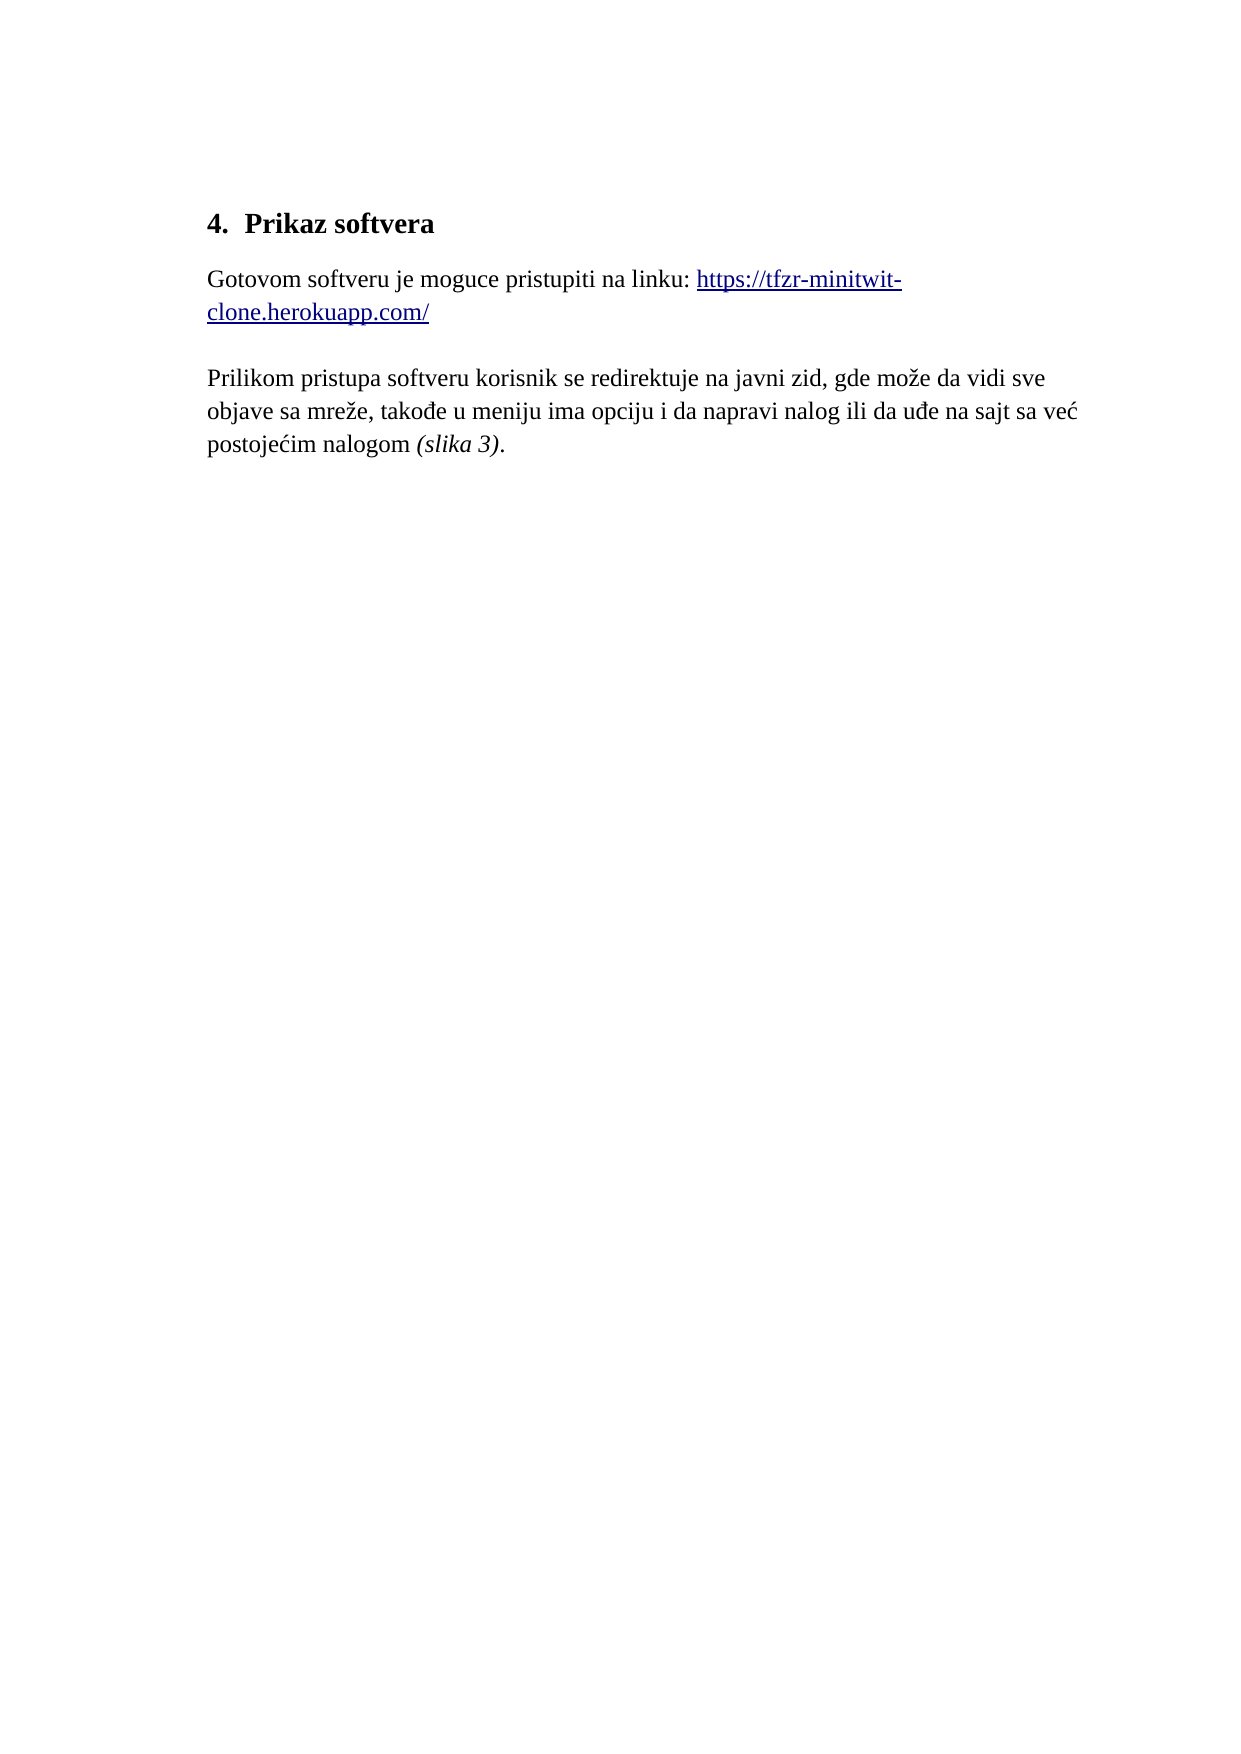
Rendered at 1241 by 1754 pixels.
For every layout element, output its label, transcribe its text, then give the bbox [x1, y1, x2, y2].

text Gotovom softveru je moguce pristupiti na linku: https://tfzr-minitwit-clone.herokuapp.com/ [207, 264, 1092, 326]
text Prilikom pristupa softveru korisnik se redirektuje na javni zid, gde može da vidi sve objave sa mreže, takođe u meniju ima opciju i da napravi nalog ili da uđe na sajt sa već postojećim nalogom (slika 3). [207, 363, 1092, 458]
subtitle Prikaz softvera [207, 206, 1092, 239]
